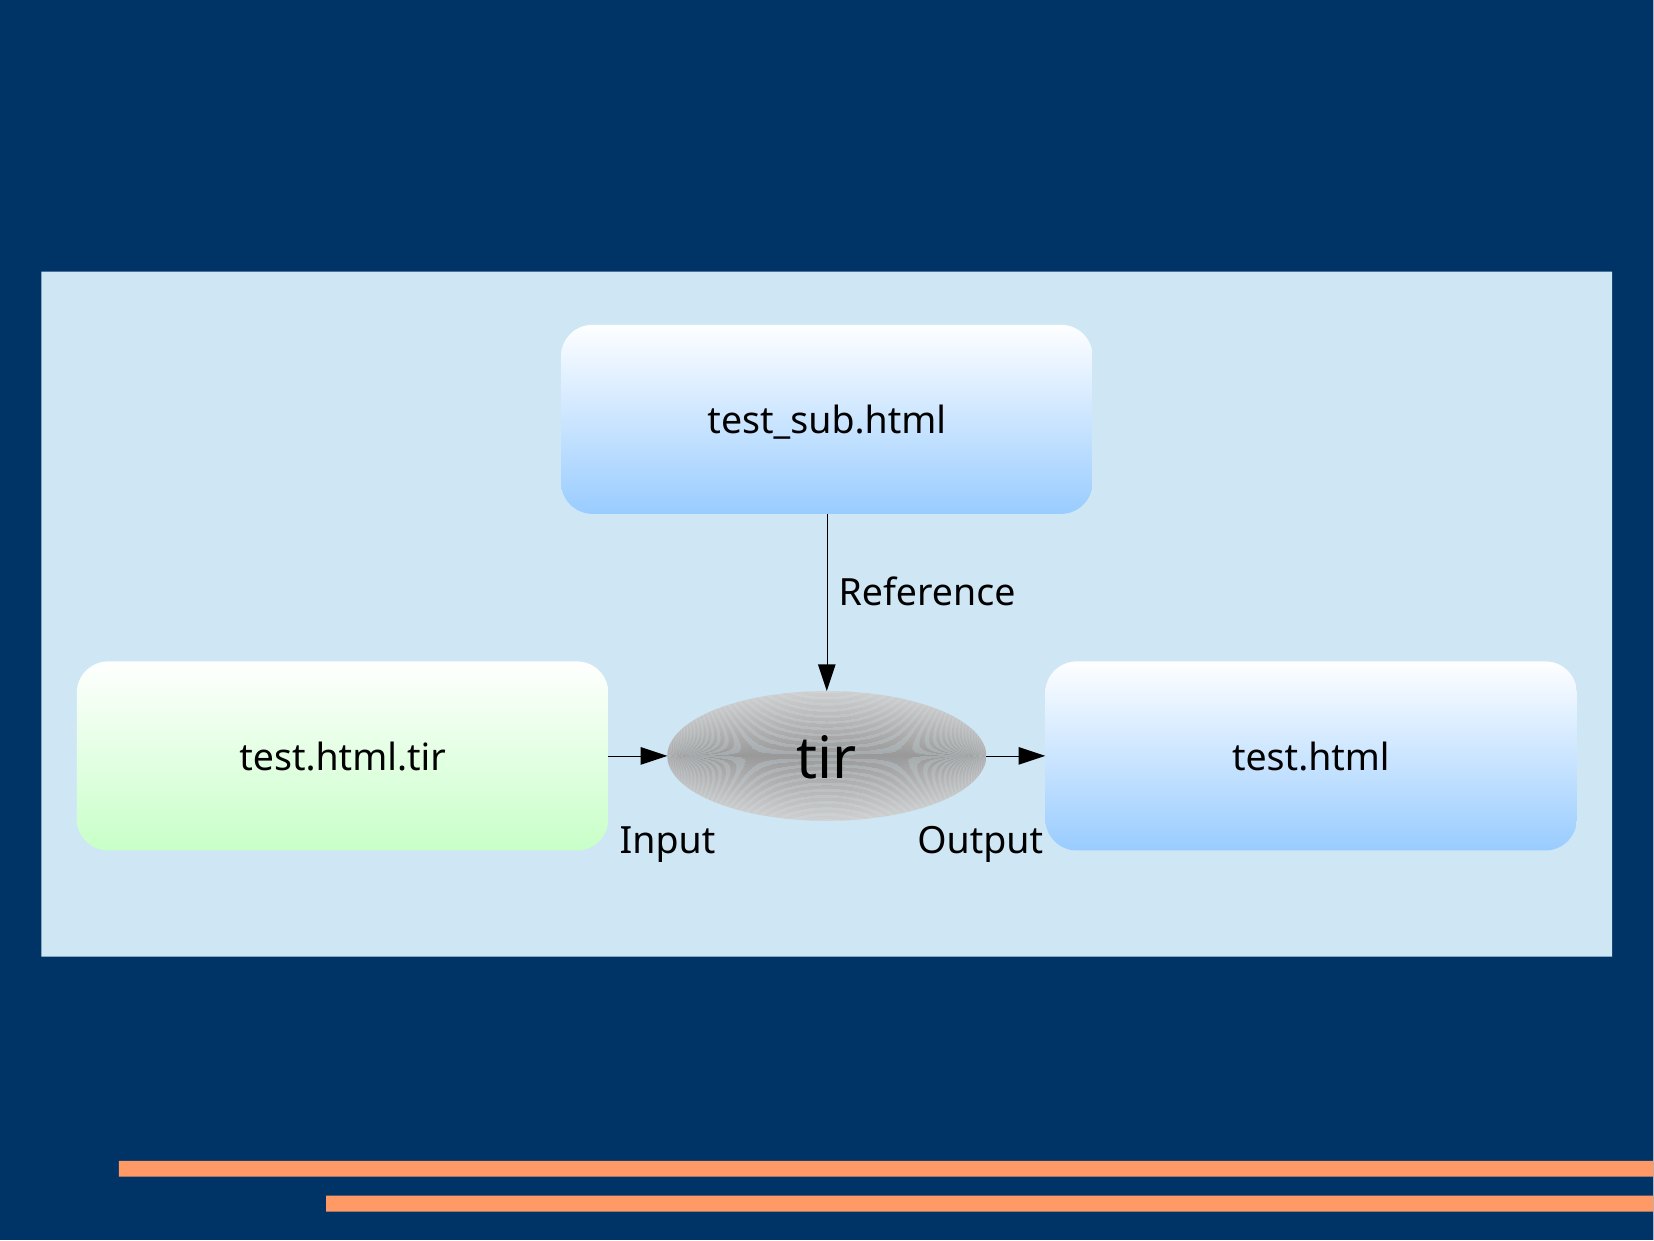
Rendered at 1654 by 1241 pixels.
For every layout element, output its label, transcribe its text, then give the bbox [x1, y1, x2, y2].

text_box test.html.tir [76, 661, 609, 851]
text_box Input [537, 797, 798, 880]
text_box Output [850, 797, 1111, 880]
text_box tir [667, 690, 987, 821]
text_box test_sub.html [561, 324, 1093, 514]
text_box Reference [797, 549, 1058, 632]
text_box [41, 271, 1613, 957]
text_box test.html [1045, 661, 1577, 851]
